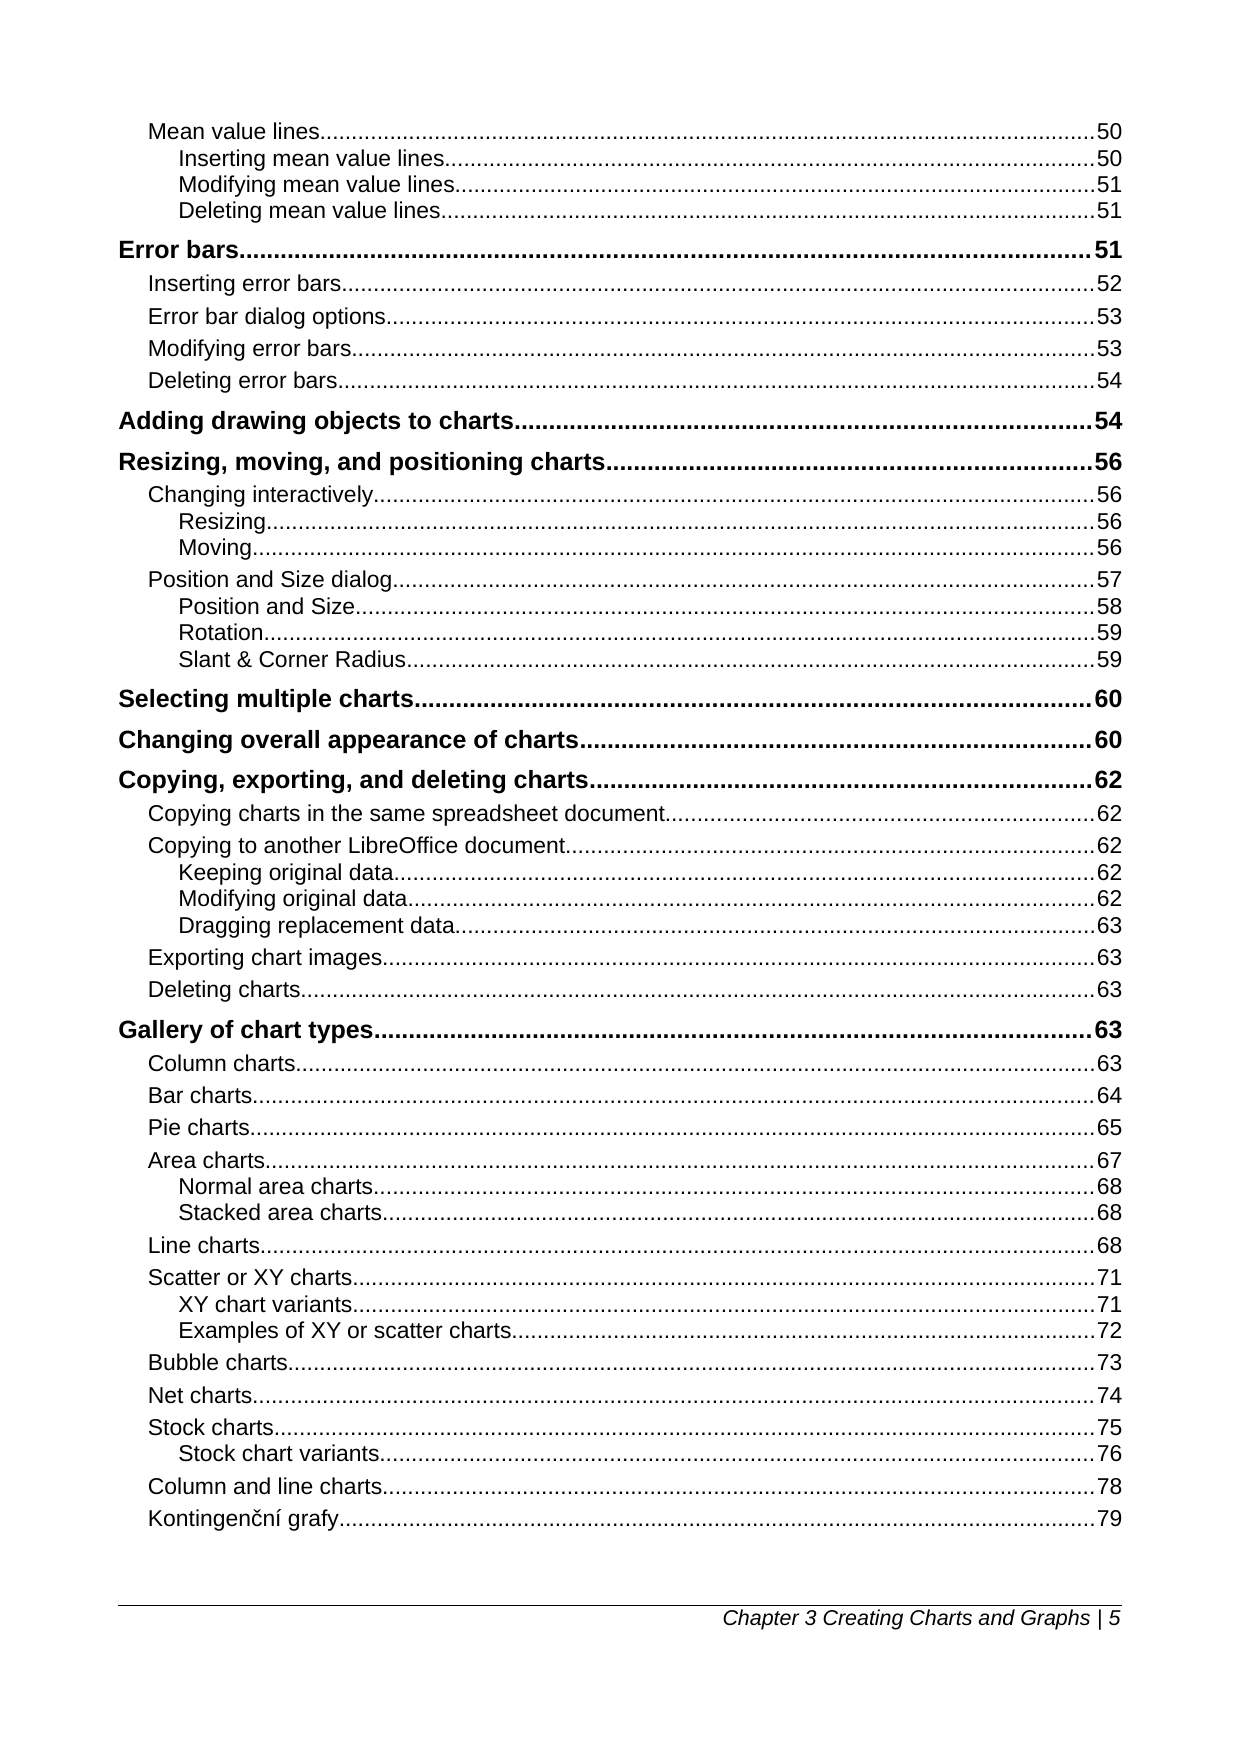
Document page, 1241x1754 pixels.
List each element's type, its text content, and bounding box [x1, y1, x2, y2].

text Inserting mean value lines 50 [178, 144, 1122, 171]
text Modifying original data 62 [178, 885, 1122, 912]
text Modifying error bars 53 [148, 335, 1122, 361]
text Error bars 51 [118, 236, 1122, 264]
text Adding drawing objects to charts 54 [118, 406, 1122, 434]
text Inserting error bars 52 [148, 270, 1122, 297]
text Resizing, moving, and positioning charts 56 [118, 447, 1122, 475]
text Modifying mean value lines 51 [178, 171, 1122, 197]
text Normal area charts 68 [178, 1173, 1122, 1199]
text Deleting mean value lines 51 [178, 197, 1122, 223]
text Copying, exporting, and deleting charts 62 [118, 765, 1122, 794]
text Stacked area charts 68 [178, 1199, 1122, 1226]
text Kontingenční grafy 79 [148, 1505, 1122, 1532]
text Slant & Corner Radius 59 [178, 646, 1122, 672]
text Net charts 74 [148, 1382, 1122, 1408]
text Resizing 56 [178, 508, 1122, 534]
text Position and Size 58 [178, 593, 1122, 619]
text Exporting chart images 63 [148, 944, 1122, 970]
text Selecting multiple charts 60 [118, 684, 1122, 713]
text Deleting error bars 54 [148, 367, 1122, 394]
text Bubble charts 73 [148, 1349, 1122, 1376]
text Scatter or XY charts 71 [148, 1264, 1122, 1291]
text Column charts 63 [148, 1049, 1122, 1076]
text Copying to another LibreOffice document 62 [148, 832, 1122, 859]
text Area charts 67 [148, 1147, 1122, 1173]
text Examples of XY or scatter charts 72 [178, 1317, 1122, 1343]
text Copying charts in the same spreadsheet document 62 [148, 800, 1122, 826]
text Changing overall appearance of charts 60 [118, 724, 1122, 753]
text XY chart variants 71 [178, 1291, 1122, 1317]
text Line charts 68 [148, 1232, 1122, 1258]
text Mean value lines 50 [148, 118, 1122, 144]
text Changing interactively 56 [148, 481, 1122, 508]
text Moving 56 [178, 534, 1122, 560]
text Stock chart variants 76 [178, 1440, 1122, 1467]
text Dragging replacement data 63 [178, 912, 1122, 938]
text Pie charts 65 [148, 1114, 1122, 1141]
text Position and Size dialog 57 [148, 566, 1122, 593]
text Rotation 59 [178, 619, 1122, 646]
text Gallery of chart types 63 [118, 1015, 1122, 1043]
text Stock charts 75 [148, 1414, 1122, 1440]
text Bar charts 64 [148, 1082, 1122, 1108]
text Deleting charts 63 [148, 976, 1122, 1003]
text Error bar dialog options 53 [148, 303, 1122, 329]
text Keeping original data 62 [178, 859, 1122, 885]
text Column and line charts 78 [148, 1473, 1122, 1499]
